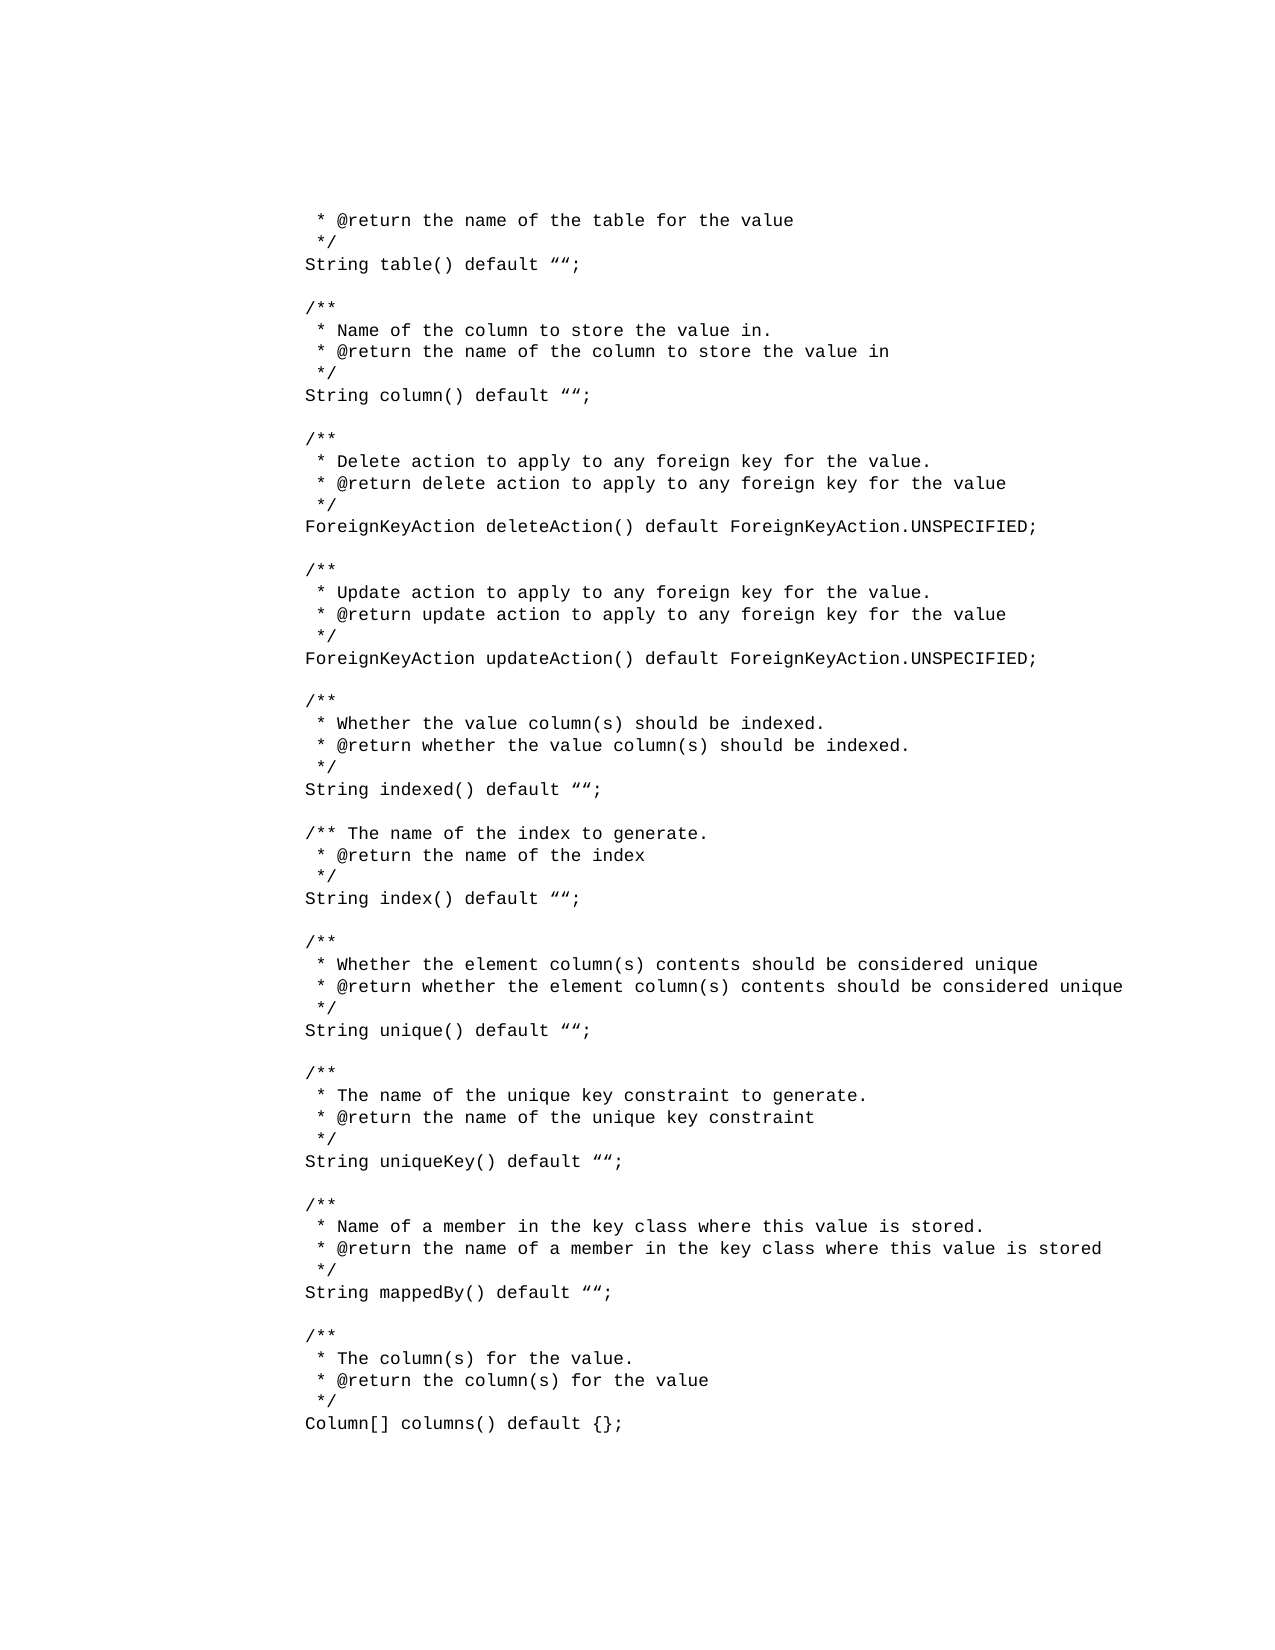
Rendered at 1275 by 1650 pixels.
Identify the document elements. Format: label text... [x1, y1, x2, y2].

text * @return the name of the index [262, 844, 1125, 866]
text * @return whether the value column(s) should be indexed. [262, 735, 1125, 757]
text * Whether the element column(s) contents should be considered unique [262, 954, 1125, 976]
text * @return the column(s) for the value [262, 1369, 1125, 1391]
text */ [262, 494, 1125, 516]
text Column[] columns() default {}; [262, 1413, 1125, 1435]
text * @return the name of the table for the value [262, 210, 1125, 232]
text ForeignKeyAction deleteAction() default ForeignKeyAction.UNSPECIFIED; [262, 516, 1125, 538]
text */ [262, 997, 1125, 1019]
text */ [262, 1129, 1125, 1151]
text /** [262, 297, 1125, 319]
text /** The name of the index to generate. [262, 822, 1125, 844]
text /** [262, 932, 1125, 954]
text /** [262, 560, 1125, 582]
text * The column(s) for the value. [262, 1347, 1125, 1369]
text * @return whether the element column(s) contents should be considered unique [262, 976, 1125, 997]
text */ [262, 363, 1125, 385]
text /** [262, 1326, 1125, 1347]
text * @return delete action to apply to any foreign key for the value [262, 472, 1125, 494]
text * The name of the unique key constraint to generate. [262, 1085, 1125, 1107]
text * @return the name of the column to store the value in [262, 341, 1125, 363]
text * @return the name of the unique key constraint [262, 1107, 1125, 1129]
text String indexed() default ““; [262, 779, 1125, 801]
text * Update action to apply to any foreign key for the value. [262, 582, 1125, 604]
text * Whether the value column(s) should be indexed. [262, 713, 1125, 735]
text String mappedBy() default ““; [262, 1282, 1125, 1304]
text String table() default ““; [262, 254, 1125, 276]
text String unique() default ““; [262, 1019, 1125, 1041]
text String index() default ““; [262, 888, 1125, 910]
text /** [262, 1194, 1125, 1216]
text /** [262, 429, 1125, 451]
text */ [262, 866, 1125, 888]
text /** [262, 1063, 1125, 1085]
text * Delete action to apply to any foreign key for the value. [262, 451, 1125, 472]
text * Name of a member in the key class where this value is stored. [262, 1216, 1125, 1238]
text * @return the name of a member in the key class where this value is stored [262, 1238, 1125, 1260]
text String uniqueKey() default ““; [262, 1151, 1125, 1172]
text */ [262, 1391, 1125, 1413]
text */ [262, 757, 1125, 779]
text /** [262, 691, 1125, 713]
text String column() default ““; [262, 385, 1125, 407]
text ForeignKeyAction updateAction() default ForeignKeyAction.UNSPECIFIED; [262, 647, 1125, 669]
text * Name of the column to store the value in. [262, 319, 1125, 341]
text */ [262, 626, 1125, 647]
text */ [262, 1260, 1125, 1282]
text * @return update action to apply to any foreign key for the value [262, 604, 1125, 626]
text */ [262, 232, 1125, 254]
